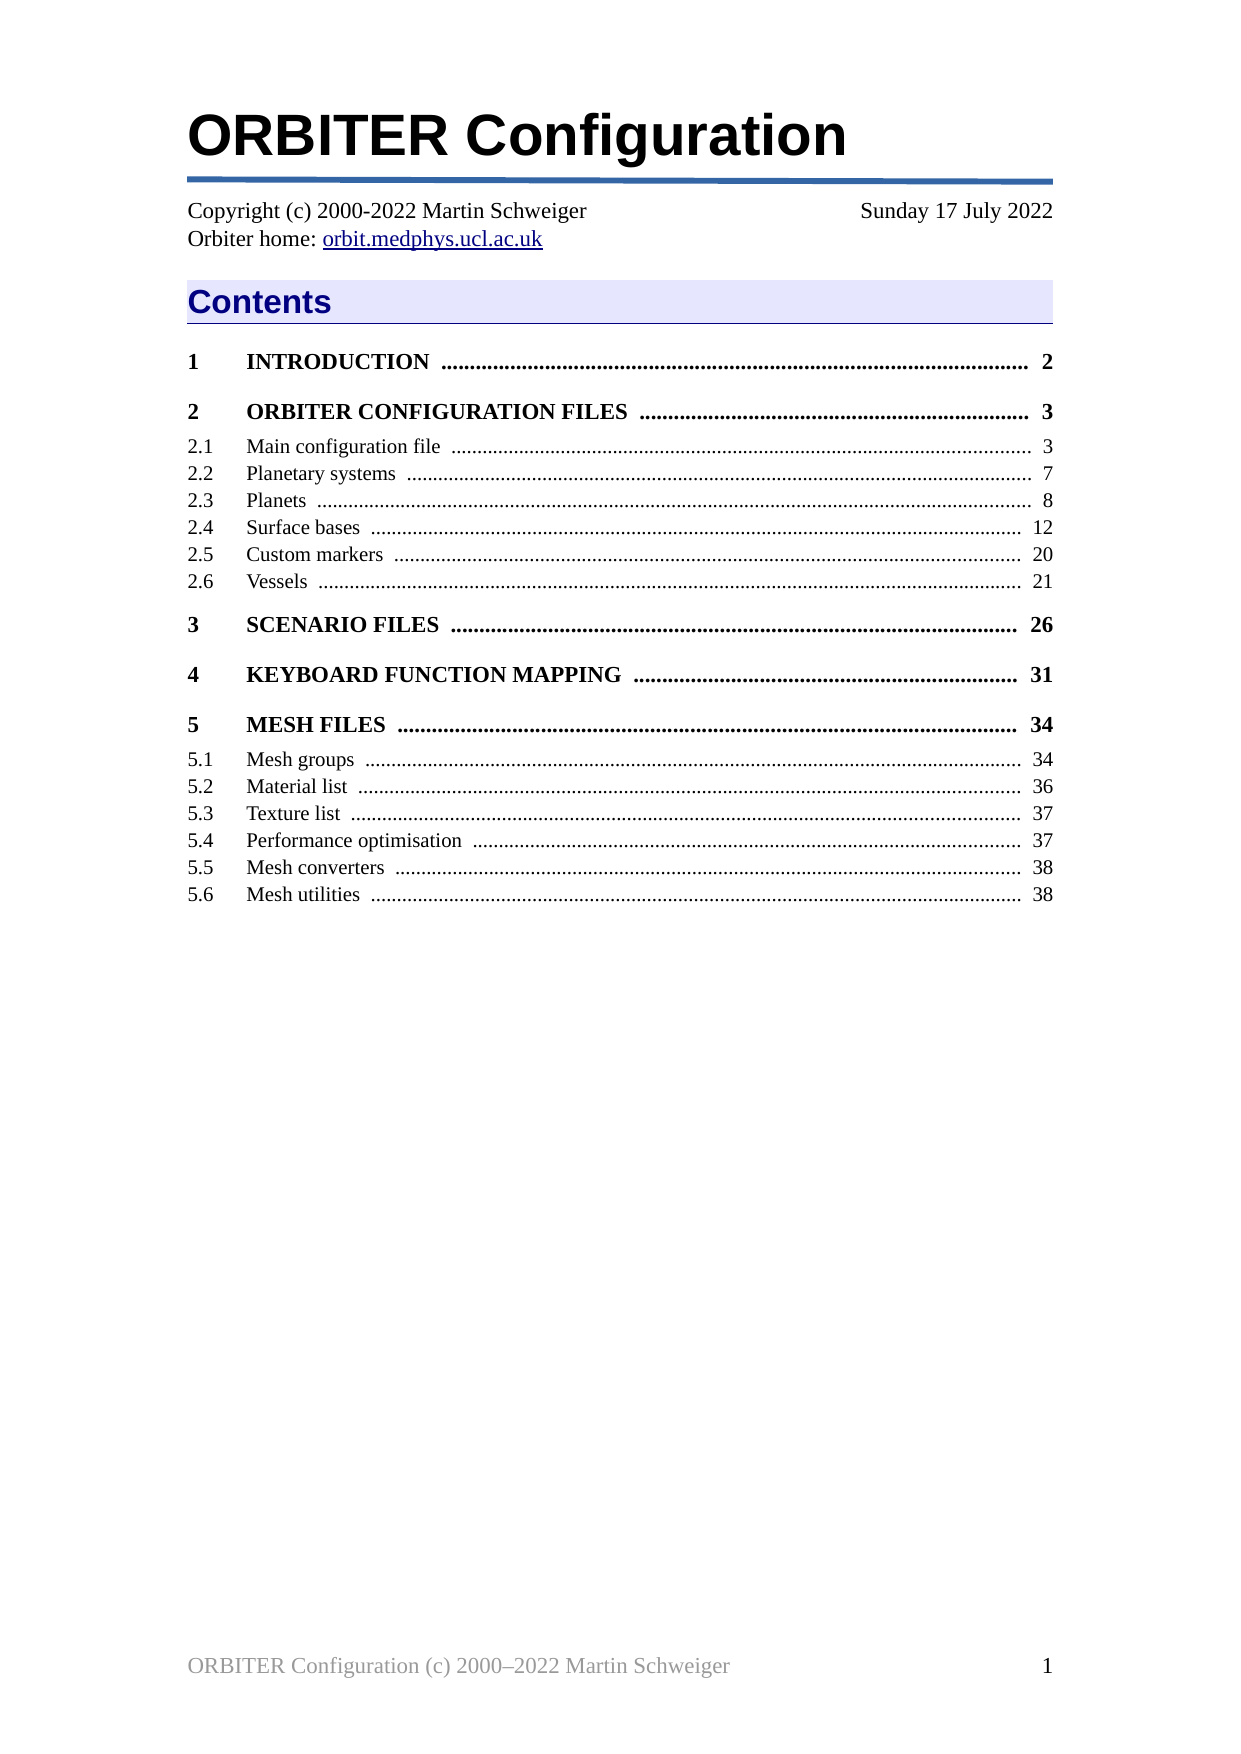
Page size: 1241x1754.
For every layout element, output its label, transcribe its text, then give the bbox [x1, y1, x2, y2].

text 3 Scenario files 26 [187, 607, 1053, 638]
text 5.5 Mesh converters 38 [187, 853, 1053, 880]
text 2.3 Planets 8 [187, 486, 1053, 513]
subtitle Contents [187, 280, 1053, 323]
text 2.4 Surface bases 12 [187, 513, 1053, 540]
text 2.6 Vessels 21 [187, 567, 1053, 594]
text 5.3 Texture list 37 [187, 799, 1053, 826]
text 2.1 Main configuration file 3 [187, 432, 1053, 459]
text 5.2 Material list 36 [187, 772, 1053, 799]
text 5.1 Mesh groups 34 [187, 745, 1053, 772]
text Orbiter home: orbit.medphys.ucl.ac.uk [187, 224, 1053, 252]
text 5.4 Performance optimisation 37 [187, 826, 1053, 853]
text 1 Introduction 2 [187, 344, 1053, 376]
text Copyright (c) 2000-2022 Martin Schweiger Sunday 17 July 2022 [187, 196, 1053, 224]
text 5 Mesh files 34 [187, 707, 1053, 738]
text 2.2 Planetary systems 7 [187, 459, 1053, 486]
text 5.6 Mesh utilities 38 [187, 880, 1053, 907]
text 4 Keyboard function mapping 31 [187, 657, 1053, 688]
text 2.5 Custom markers 20 [187, 540, 1053, 567]
text 2 Orbiter configuration files 3 [187, 394, 1053, 426]
text ORBITER Configuration [187, 100, 1053, 167]
